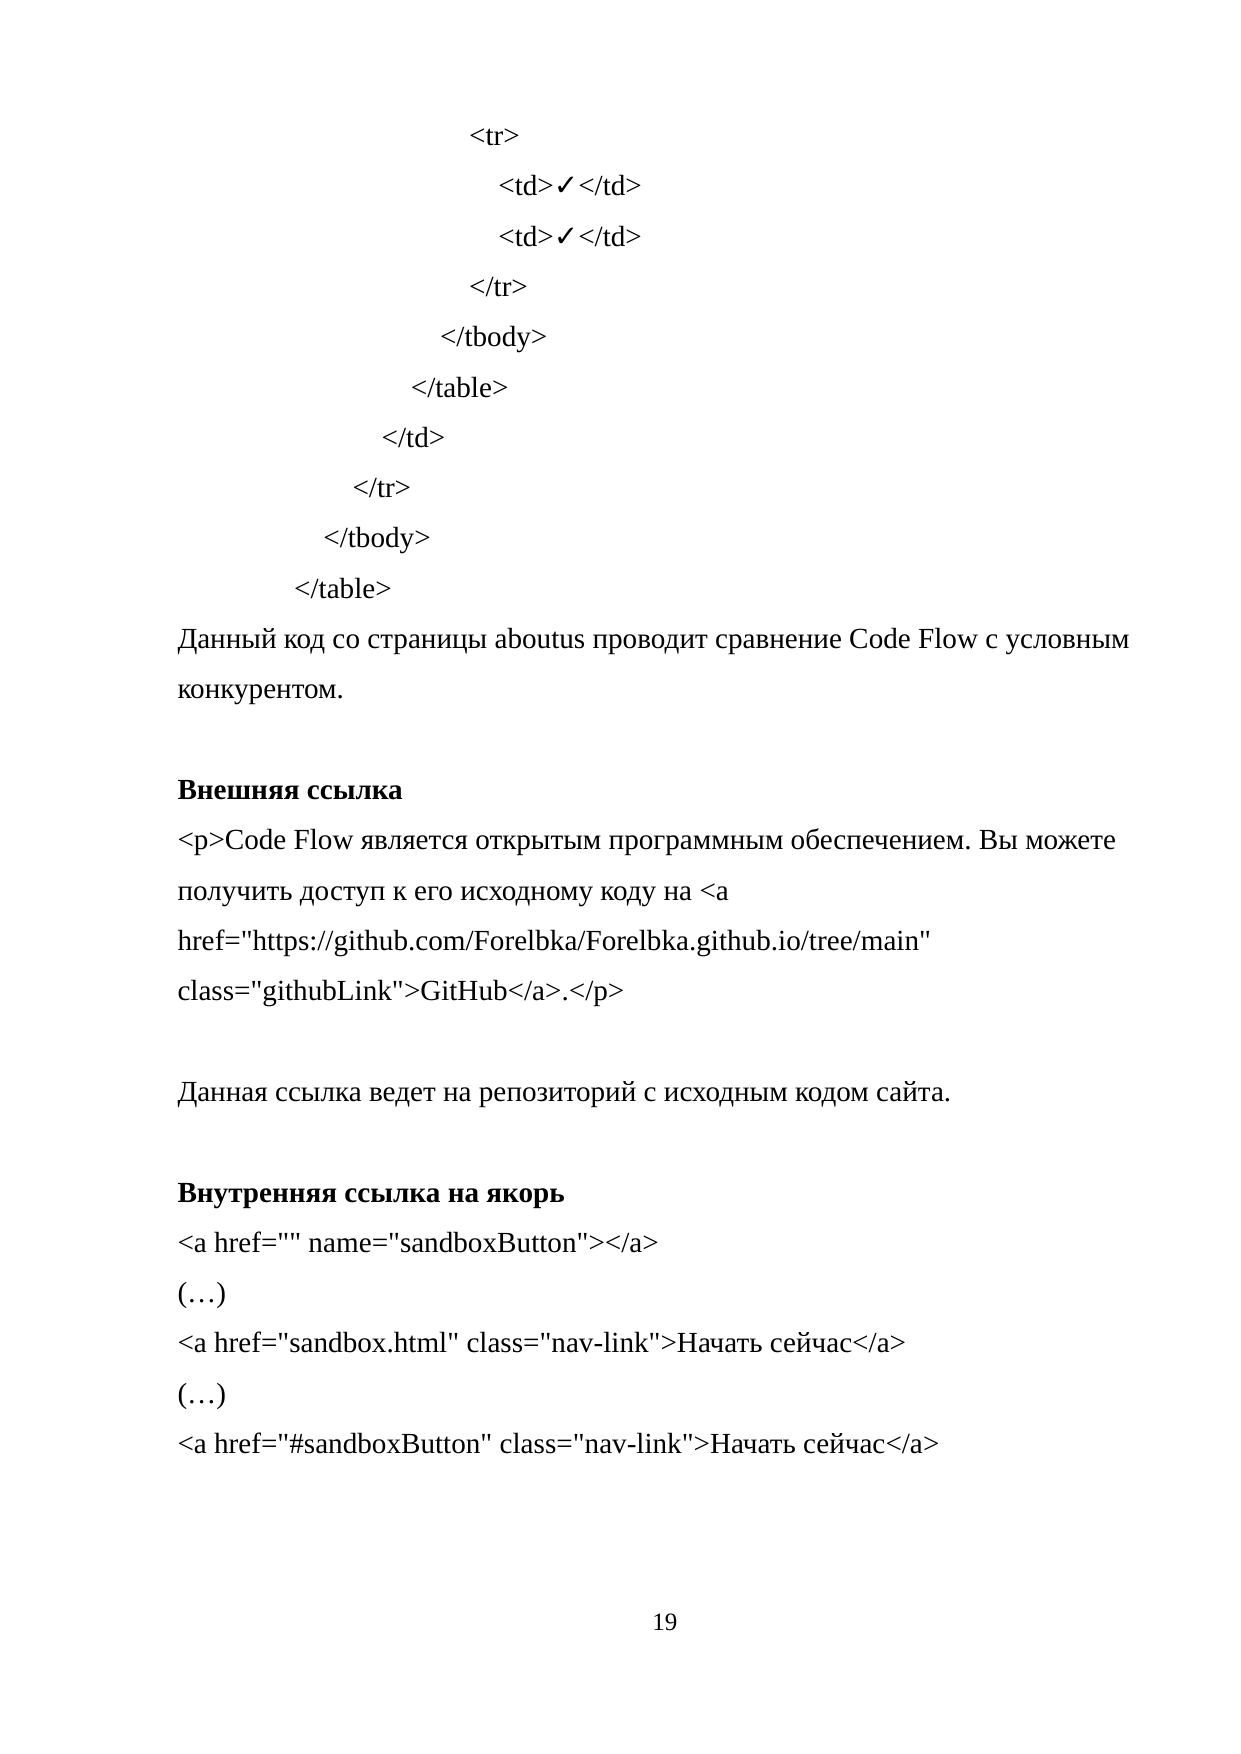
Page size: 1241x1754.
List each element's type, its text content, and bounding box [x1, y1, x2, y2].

text <td>✓</td> [177, 219, 1152, 252]
text (…) [177, 1376, 1152, 1409]
text </tbody> [177, 521, 1152, 554]
text Данный код со страницы aboutus проводит сравнение Code Flow с условным конкурентом. [177, 621, 1152, 705]
text </table> [177, 571, 1152, 604]
text <p>Code Flow является открытым программным обеспечением. Вы можете получить доступ к его исходному коду на <a href="https://github.com/Forelbka/Forelbka.github.io/tree/main" class="githubLink">GitHub</a>.</p> [177, 822, 1152, 1007]
text </tr> [177, 269, 1152, 303]
text <tr> [177, 118, 1152, 152]
text (…) [177, 1275, 1152, 1309]
text </tr> [177, 470, 1152, 504]
text <a href="#sandboxButton" class="nav-link">Начать сейчас</a> [177, 1426, 1152, 1460]
text Данная ссылка ведет на репозиторий с исходным кодом сайта. [177, 1074, 1152, 1108]
text Внутренняя ссылка на якорь [177, 1175, 1152, 1208]
text </tbody> [177, 319, 1152, 353]
text <a href="sandbox.html" class="nav-link">Начать сейчас</a> [177, 1326, 1152, 1359]
text </td> [177, 420, 1152, 453]
text <td>✓</td> [177, 168, 1152, 202]
text <a href="" name="sandboxButton"></a> [177, 1225, 1152, 1258]
text </table> [177, 370, 1152, 403]
text Внешняя ссылка [177, 772, 1152, 806]
